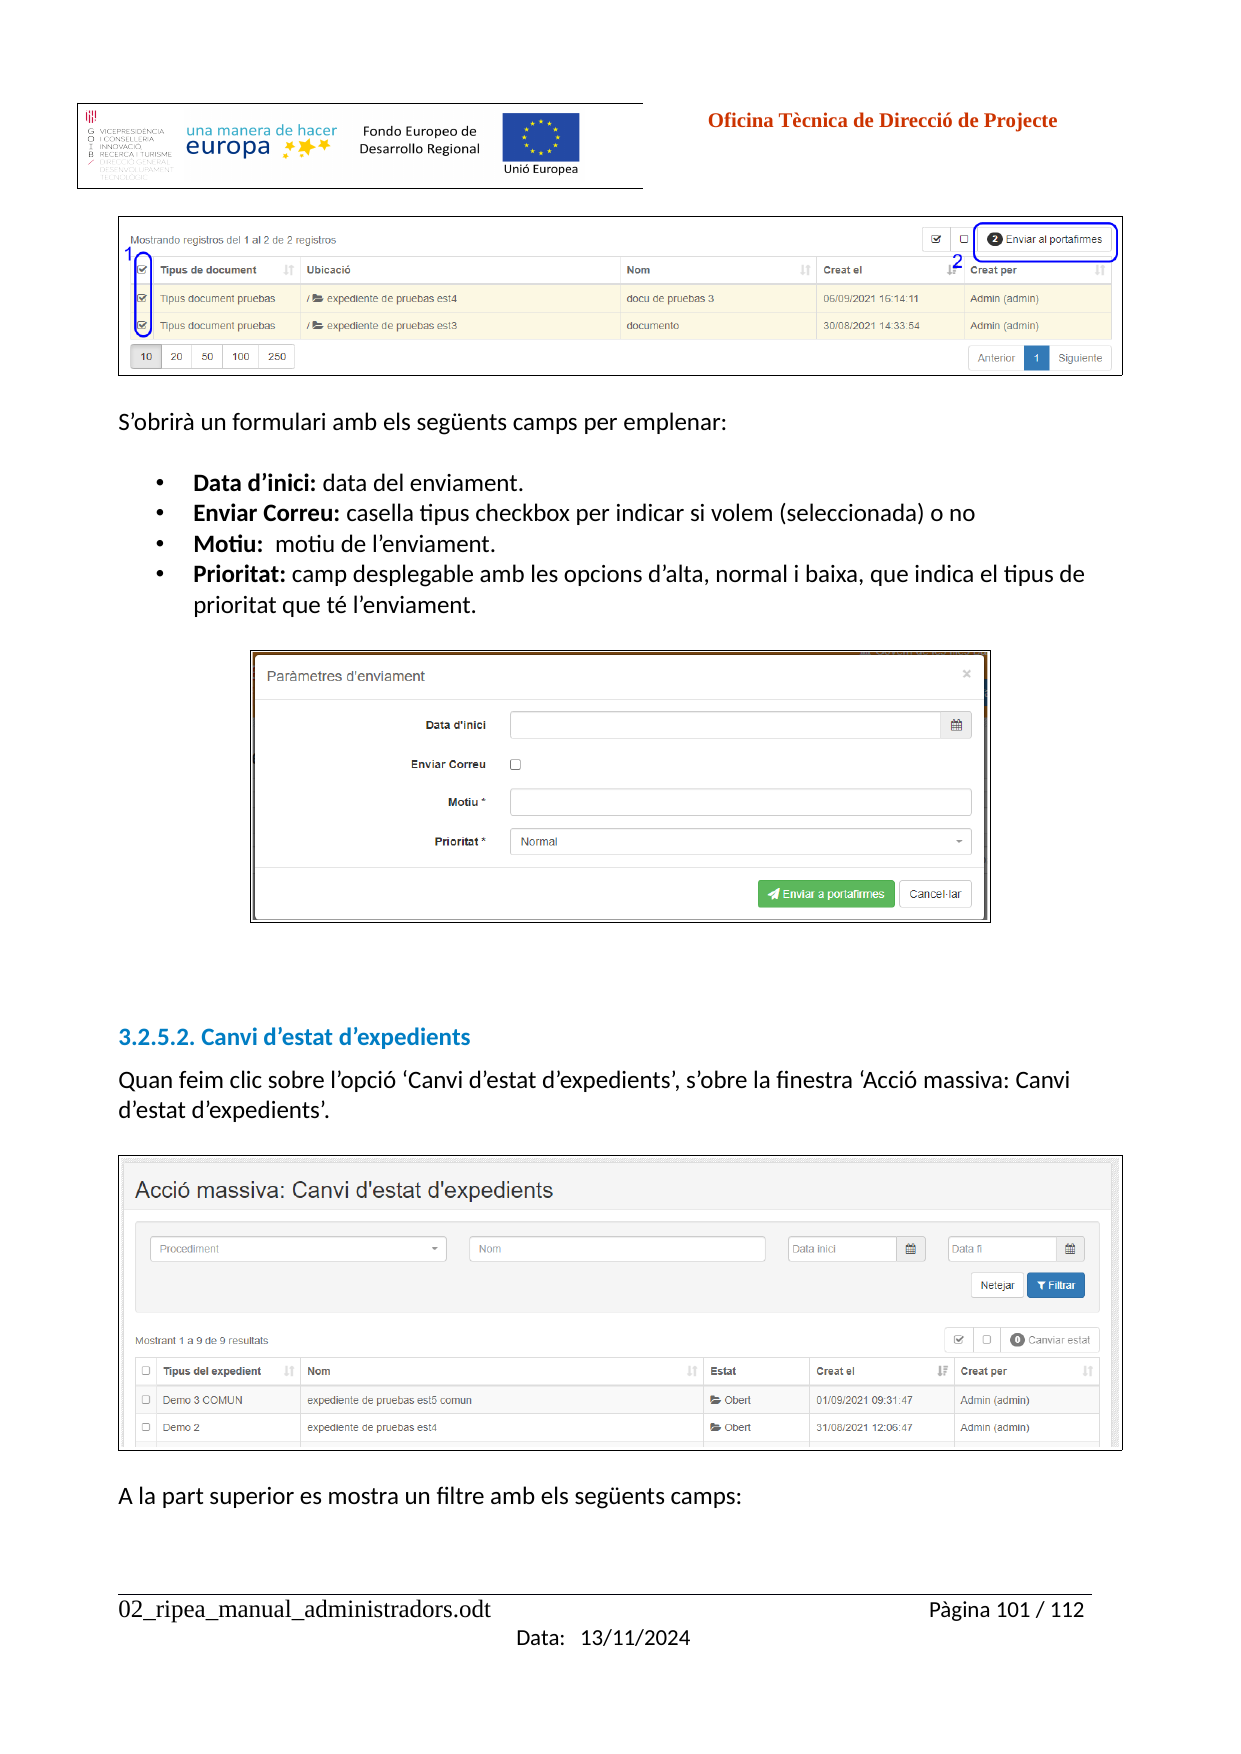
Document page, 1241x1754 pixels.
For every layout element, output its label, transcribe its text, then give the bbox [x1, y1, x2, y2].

picture [121, 219, 1119, 373]
text A la part superior es mostra un filtre amb els següents camps: [118, 1480, 1122, 1511]
picture [82, 108, 178, 182]
list Prioritat: camp desplegable amb les opcions d’alta, normal i baixa, que indica el tipus de prioritat que té l’enviament. [156, 558, 1122, 619]
subtitle 3.2.5.2. Canvi d’estat d’expedients [118, 1021, 1122, 1051]
picture [252, 652, 988, 920]
list Enviar Correu: casella tipus checkbox per indicar si volem (seleccionada) o no [156, 497, 1122, 528]
text S’obrirà un formulari amb els següents camps per emplenar: [118, 406, 1122, 436]
picture [184, 108, 585, 182]
picture [121, 1158, 1119, 1447]
list Data d’inici: data del enviament. [156, 467, 1122, 497]
text Quan feim clic sobre l’opció ‘Canvi d’estat d’expedients’, s’obre la finestra ‘Acció massiva: Canvi d’estat d’expedients’. [118, 1064, 1122, 1125]
list Motiu: motiu de l’enviament. [156, 528, 1122, 558]
